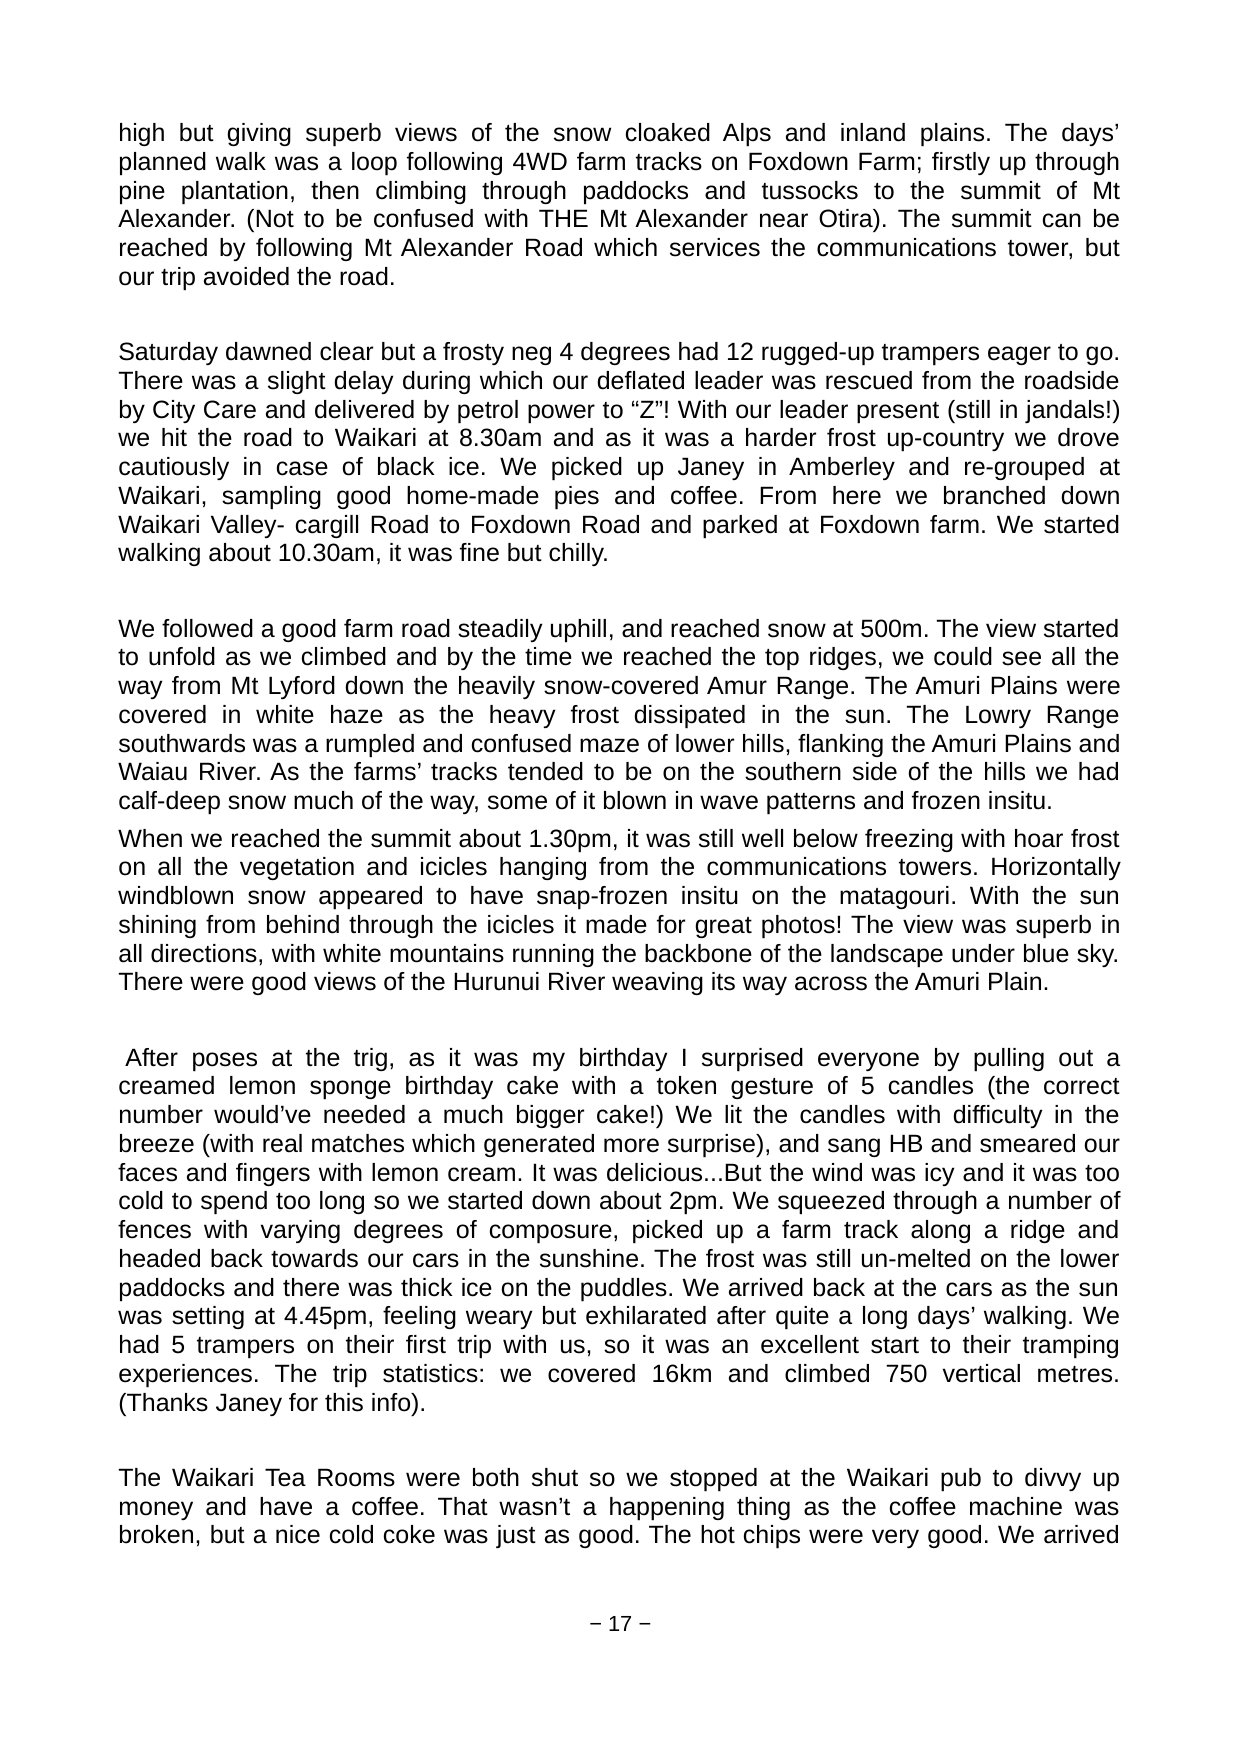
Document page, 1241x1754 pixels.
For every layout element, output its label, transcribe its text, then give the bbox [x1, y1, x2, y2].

text We followed a good farm road steadily uphill, and reached snow at 500m. The view started to unfold as we climbed and by the time we reached the top ridges, we could see all the way from Mt Lyford down the heavily snow-covered Amur Range. The Amuri Plains were covered in white haze as the heavy frost dissipated in the sun. The Lowry Range southwards was a rumpled and confused maze of lower hills, flanking the Amuri Plains and Waiau River. As the farms’ tracks tended to be on the southern side of the hills we had calf-deep snow much of the way, some of it blown in wave patterns and frozen insitu. [118, 613, 1122, 815]
text The Waikari Tea Rooms were both shut so we stopped at the Waikari pub to divvy up money and have a coffee. That wasn’t a happening thing as the coffee machine was broken, but a nice cold coke was just as good. The hot chips were very good. We arrived [118, 1463, 1122, 1549]
text high but giving superb views of the snow cloaked Alps and inland plains. The days’ planned walk was a loop following 4WD farm tracks on Foxdown Farm; firstly up through pine plantation, then climbing through paddocks and tussocks to the summit of Mt Alexander. (Not to be confused with THE Mt Alexander near Otira). The summit can be reached by following Mt Alexander Road which services the communications tower, but our trip avoided the road. [118, 118, 1122, 291]
text When we reached the summit about 1.30pm, it was still well below freezing with hoar frost on all the vegetation and icicles hanging from the communications towers. Horizontally windblown snow appeared to have snap-frozen insitu on the matagouri. With the sun shining from behind through the icicles it made for great photos! The view was superb in all directions, with white mountains running the backbone of the landscape under blue sky. There were good views of the Hurunui River weaving its way across the Amuri Plain. [118, 824, 1122, 996]
text Saturday dawned clear but a frosty neg 4 degrees had 12 rugged-up trampers eager to go. There was a slight delay during which our deflated leader was rescued from the roadside by City Care and delivered by petrol power to “Z”! With our leader present (still in jandals!) we hit the road to Waikari at 8.30am and as it was a harder frost up-country we drove cautiously in case of black ice. We picked up Janey in Amberley and re-grouped at Waikari, sampling good home-made pies and coffee. From here we branched down Waikari Valley- cargill Road to Foxdown Road and parked at Foxdown farm. We started walking about 10.30am, it was fine but chilly. [118, 337, 1122, 567]
text After poses at the trig, as it was my birthday I surprised everyone by pulling out a creamed lemon sponge birthday cake with a token gesture of 5 candles (the correct number would’ve needed a much bigger cake!) We lit the candles with difficulty in the breeze (with real matches which generated more surprise), and sang HB and smeared our faces and fingers with lemon cream. It was delicious...But the wind was icy and it was too cold to spend too long so we started down about 2pm. We squeezed through a number of fences with varying degrees of composure, picked up a farm track along a ridge and headed back towards our cars in the sunshine. The frost was still un-melted on the lower paddocks and there was thick ice on the puddles. We arrived back at the cars as the sun was setting at 4.45pm, feeling weary but exhilarated after quite a long days’ walking. We had 5 trampers on their first trip with us, so it was an excellent start to their tramping experiences. The trip statistics: we covered 16km and climbed 750 vertical metres. (Thanks Janey for this info). [118, 1043, 1122, 1416]
